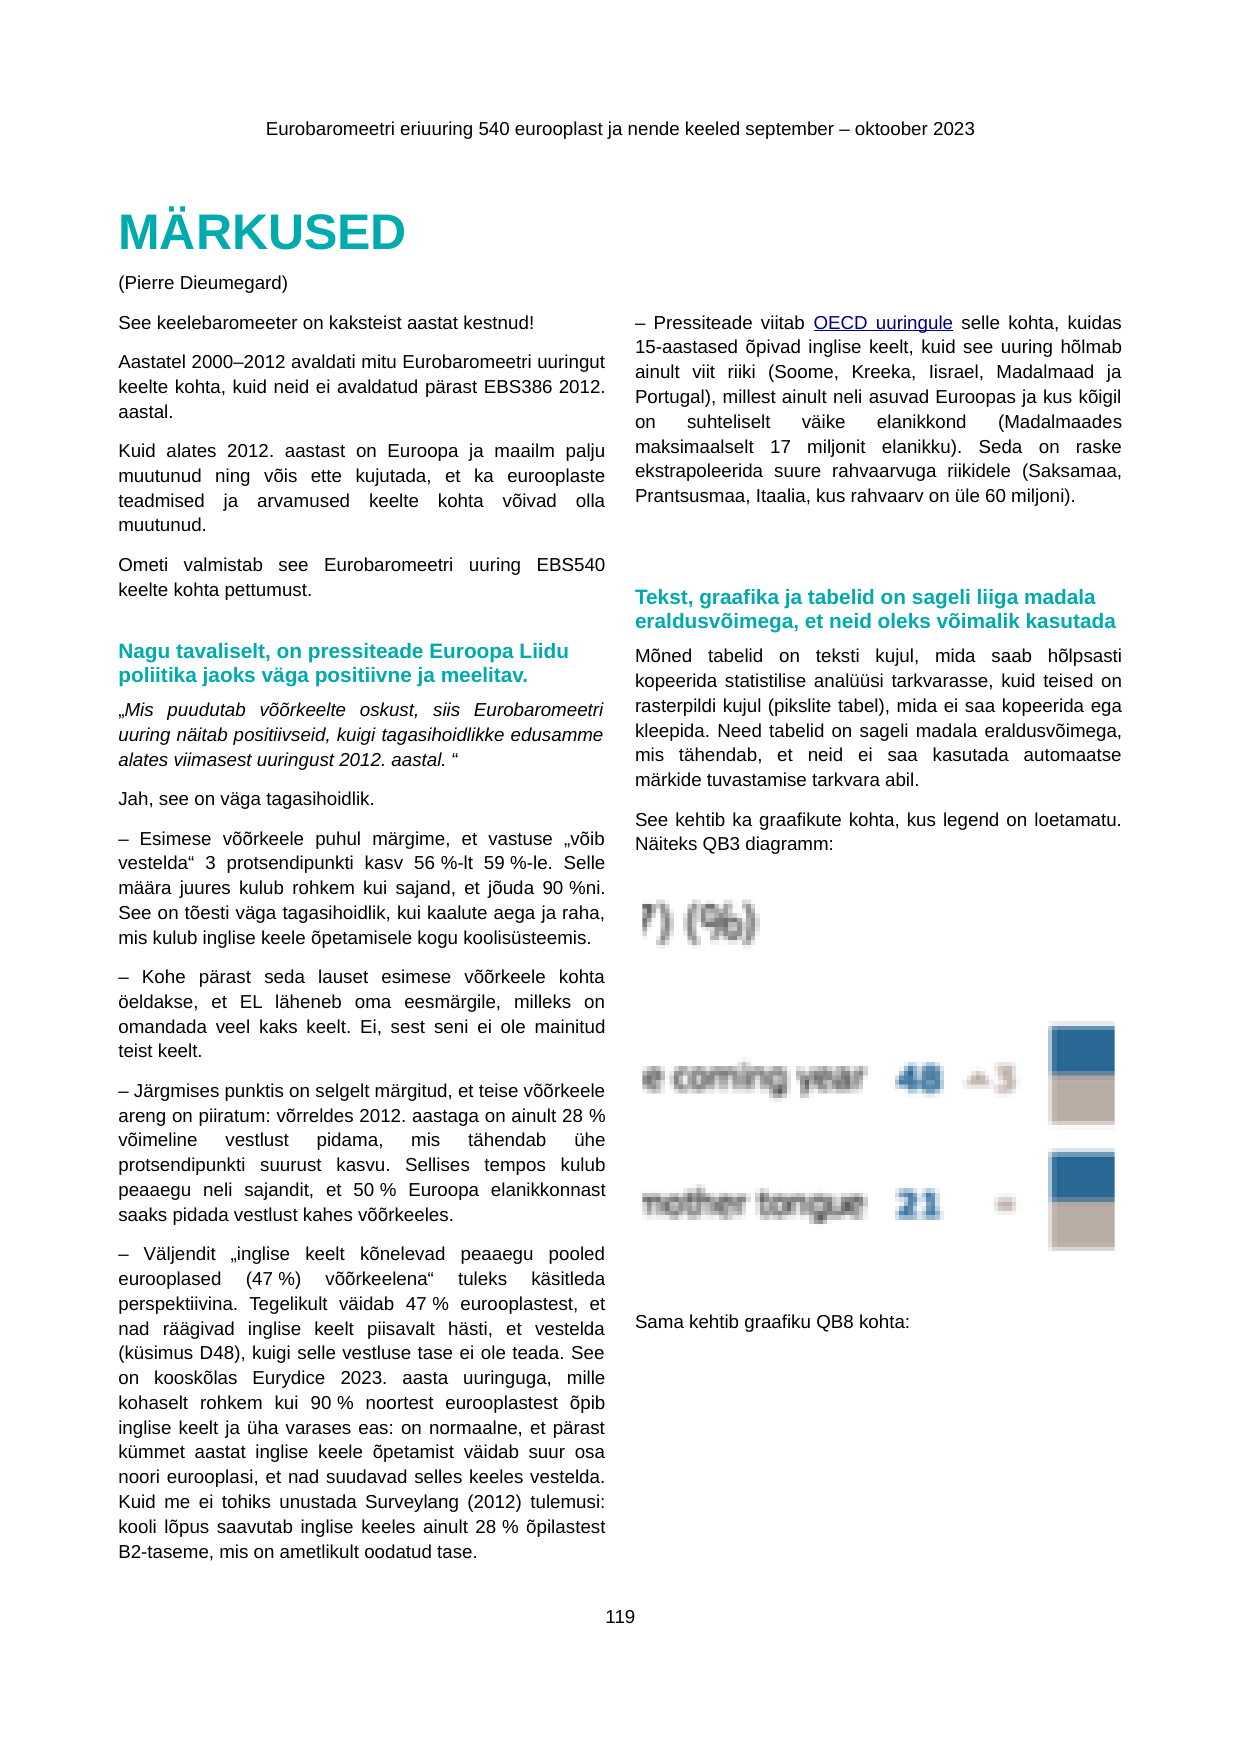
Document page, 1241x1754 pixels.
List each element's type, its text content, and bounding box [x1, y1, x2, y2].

text – Pressiteade viitab OECD uuringule selle kohta, kuidas 15-aastased õpivad inglise keelt, kuid see uuring hõlmab ainult viit riiki (Soome, Kreeka, Iisrael, Madalmaad ja Portugal), millest ainult neli asuvad Euroopas ja kus kõigil on suhteliselt väike elanikkond (Madalmaades maksimaalselt 17 miljonit elanikku). Seda on raske ekstrapoleerida suure rahvaarvuga riikidele (Saksamaa, Prantsusmaa, Itaalia, kus rahvaarv on üle 60 miljoni). [635, 311, 1122, 507]
text See keelebaromeeter on kaksteist aastat kestnud! [118, 311, 605, 333]
text See kehtib ka graafikute kohta, kus legend on loetamatu. Näiteks QB3 diagramm: [635, 808, 1122, 855]
text Jah, see on väga tagasihoidlik. [118, 788, 605, 809]
text „Mis puudutab võõrkeelte oskust, siis Eurobaromeetri uuring näitab positiivseid, kuigi tagasihoidlikke edusamme alates viimasest uuringust 2012. aastal. “ [118, 699, 605, 770]
text Kuid alates 2012. aastast on Euroopa ja maailm palju muutunud ning võis ette kujutada, et ka eurooplaste teadmised ja arvamused keelte kohta võivad olla muutunud. [118, 440, 605, 536]
text (Pierre Dieumegard) [118, 272, 1122, 294]
text – Esimese võõrkeele puhul märgime, et vastuse „võib vestelda“ 3 protsendipunkti kasv 56 %-lt 59 %-le. Selle määra juures kulub rohkem kui sajand, et jõuda 90 %ni. See on tõesti väga tagasihoidlik, kui kaalute aega ja raha, mis kulub inglise keele õpetamisele kogu koolisüsteemis. [118, 827, 605, 948]
text Sama kehtib graafiku QB8 kohta: [635, 1311, 1122, 1332]
subtitle MÄRKUSED [118, 202, 1122, 259]
text Aastatel 2000–2012 avaldati mitu Eurobaromeetri uuringut keelte kohta, kuid neid ei avaldatud pärast EBS386 2012. aastal. [118, 351, 605, 422]
text Mõned tabelid on teksti kujul, mida saab hõlpsasti kopeerida statistilise analüüsi tarkvarasse, kuid teised on rasterpildi kujul (pikslite tabel), mida ei saa kopeerida ega kleepida. Need tabelid on sageli madala eraldusvõimega, mis tähendab, et neid ei saa kasutada automaatse märkide tuvastamise tarkvara abil. [635, 645, 1122, 791]
subtitle Nagu tavaliselt, on pressiteade Euroopa Liidu poliitika jaoks väga positiivne ja meelitav. [118, 638, 605, 686]
text – Kohe pärast seda lauset esimese võõrkeele kohta öeldakse, et EL läheneb oma eesmärgile, milleks on omandada veel kaks keelt. Ei, sest seni ei ole mainitud teist keelt. [118, 966, 605, 1062]
text – Järgmises punktis on selgelt märgitud, et teise võõrkeele areng on piiratum: võrreldes 2012. aastaga on ainult 28 % võimeline vestlust pidama, mis tähendab ühe protsendipunkti suurust kasvu. Sellises tempos kulub peaaegu neli sajandit, et 50 % Euroopa elanikkonnast saaks pidada vestlust kahes võõrkeeles. [118, 1079, 605, 1225]
picture [642, 872, 1115, 1269]
text Ometi valmistab see Eurobaromeetri uuring EBS540 keelte kohta pettumust. [118, 553, 605, 600]
subtitle Tekst, graafika ja tabelid on sageli liiga madala eraldusvõimega, et neid oleks võimalik kasutada [635, 584, 1122, 632]
text – Väljendit „inglise keelt kõnelevad peaaegu pooled eurooplased (47 %) võõrkeelena“ tuleks käsitleda perspektiivina. Tegelikult väidab 47 % eurooplastest, et nad räägivad inglise keelt piisavalt hästi, et vestelda (küsimus D48), kuigi selle vestluse tase ei ole teada. See on kooskõlas Eurydice 2023. aasta uuringuga, mille kohaselt rohkem kui 90 % noortest eurooplastest õpib inglise keelt ja üha varases eas: on normaalne, et pärast kümmet aastat inglise keele õpetamist väidab suur osa noori eurooplasi, et nad suudavad selles keeles vestelda. Kuid me ei tohiks unustada Surveylang (2012) tulemusi: kooli lõpus saavutab inglise keeles ainult 28 % õpilastest B2-taseme, mis on ametlikult oodatud tase. [118, 1243, 605, 1562]
